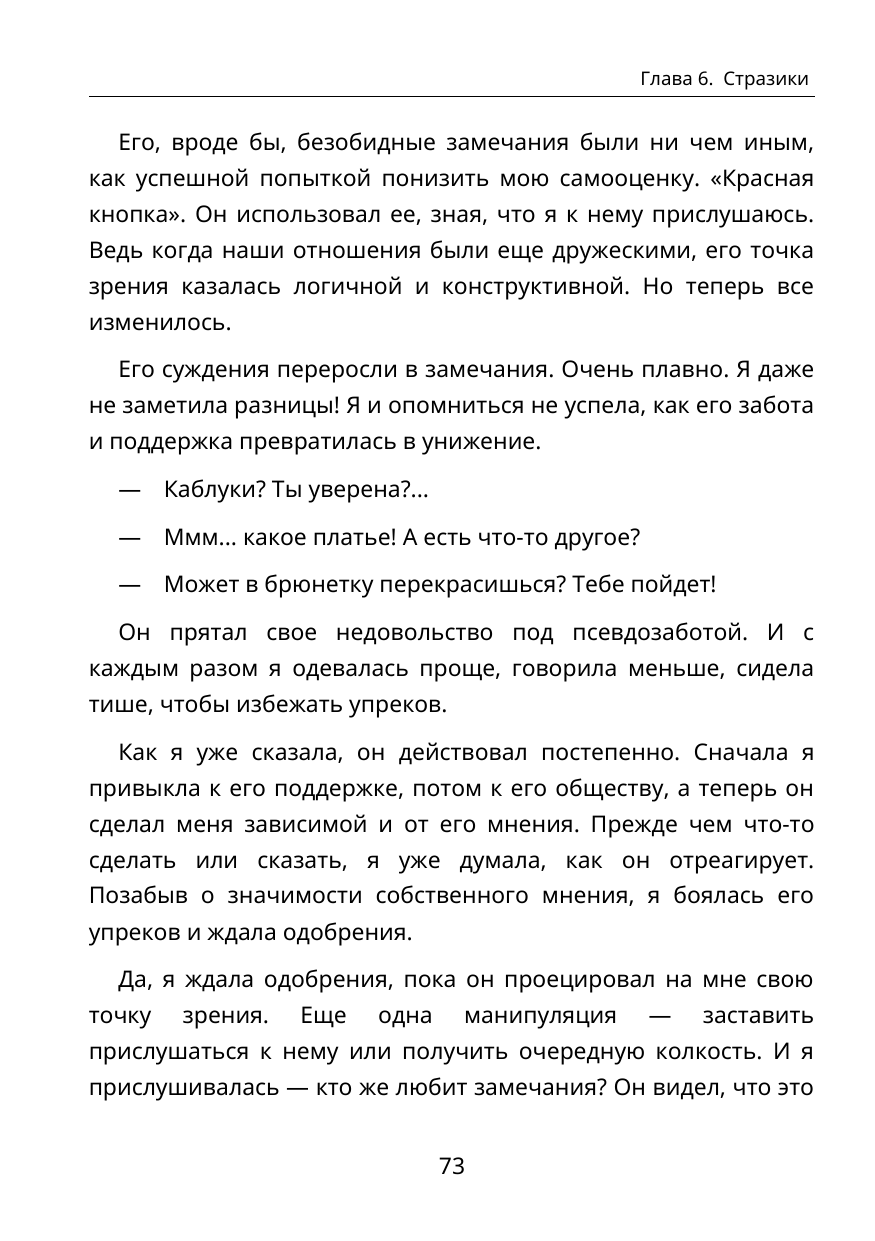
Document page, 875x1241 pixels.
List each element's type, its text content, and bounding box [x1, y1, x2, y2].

text Да, я ждала одобрения, пока он проецировал на мне свою точку зрения. Еще одна манипуляция — заставить прислушаться к нему или получить очередную колкость. И я прислушивалась — кто же любит замечания? Он видел, что это [88, 963, 815, 1102]
list Ммм... какое платье! А есть что-то другое? [88, 521, 815, 552]
text Его, вроде бы, безобидные замечания были ни чем иным, как успешной попыткой понизить мою самооценку. «Красная кнопка». Он использовал ее, зная, что я к нему прислушаюсь. Ведь когда наши отношения были еще дружескими, его точка зрения казалась логичной и конструктивной. Но теперь все изменилось. [88, 126, 815, 337]
text Как я уже сказала, он действовал постепенно. Сначала я привыкла к его поддержке, потом к его обществу, а теперь он сделал меня зависимой и от его мнения. Прежде чем что-то сделать или сказать, я уже думала, как он отреагирует. Позабыв о значимости собственного мнения, я боялась его упреков и ждала одобрения. [88, 736, 815, 947]
list Каблуки? Ты уверена?... [88, 473, 815, 504]
list Может в брюнетку перекрасишься? Тебе пойдет! [88, 568, 815, 600]
text Его суждения переросли в замечания. Очень плавно. Я даже не заметила разницы! Я и опомниться не успела, как его забота и поддержка превратилась в унижение. [88, 353, 815, 457]
text Он прятал свое недовольство под псевдозаботой. И с каждым разом я одевалась проще, говорила меньше, сидела тише, чтобы избежать упреков. [88, 616, 815, 719]
